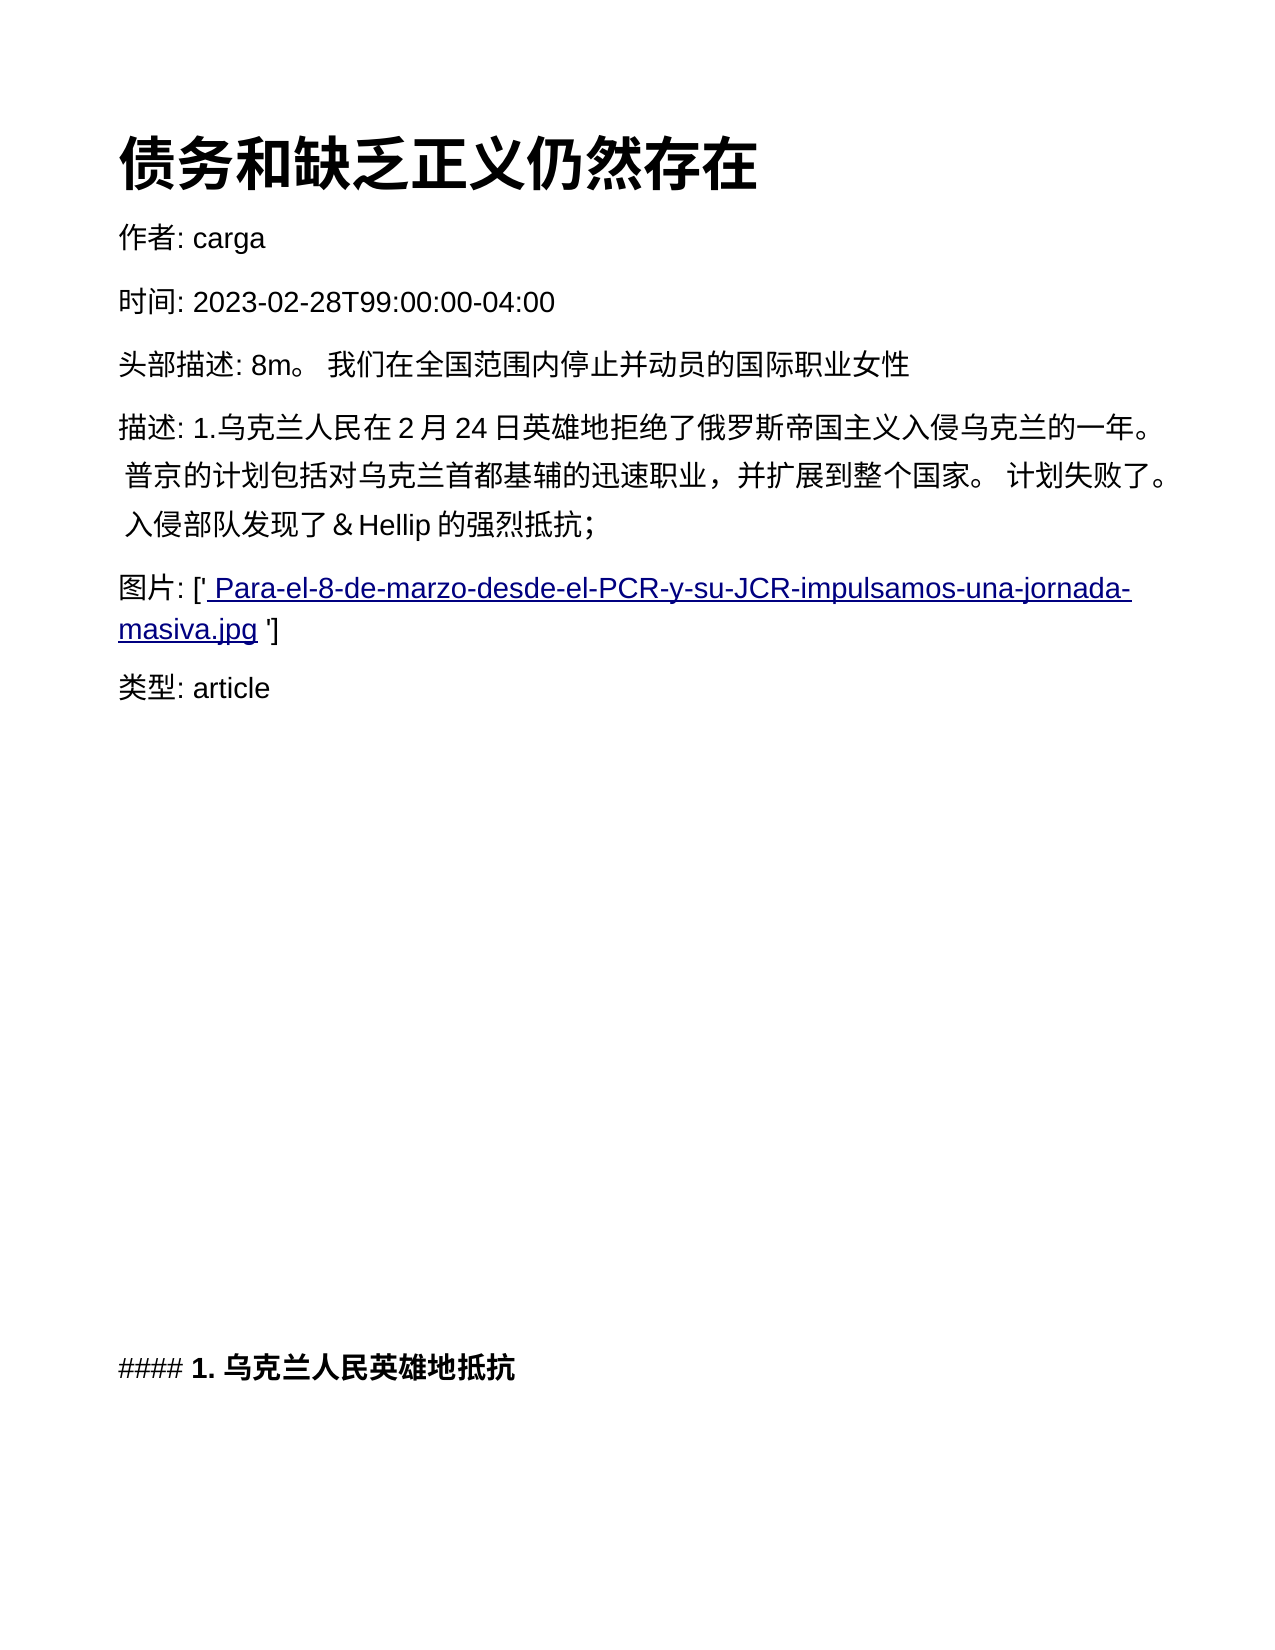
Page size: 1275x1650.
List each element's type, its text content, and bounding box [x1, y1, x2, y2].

text #### 1. 乌克兰人民英雄地抵抗 [118, 728, 1157, 1387]
text 头部描述: 8m。 我们在全国范围内停止并动员的国际职业女性 [118, 341, 1157, 384]
text 时间: 2023-02-28T99:00:00-04:00 [118, 278, 1157, 321]
text 描述: 1.乌克兰人民在2月24日英雄地拒绝了俄罗斯帝国主义入侵乌克兰的一年。 普京的计划包括对乌克兰首都基辅的迅速职业，并扩展到整个国家。 计划失败了。 入侵部队发现了＆Hellip的强烈抵抗； [118, 404, 1157, 544]
subtitle 债务和缺乏正义仍然存在 [118, 118, 1157, 203]
text 类型: article [118, 665, 1157, 707]
text 图片: [' Para-el-8-de-marzo-desde-el-PCR-y-su-JCR-impulsamos-una-jornada-masiva.jpg '] [118, 565, 1157, 646]
text 作者: carga [118, 215, 1157, 257]
